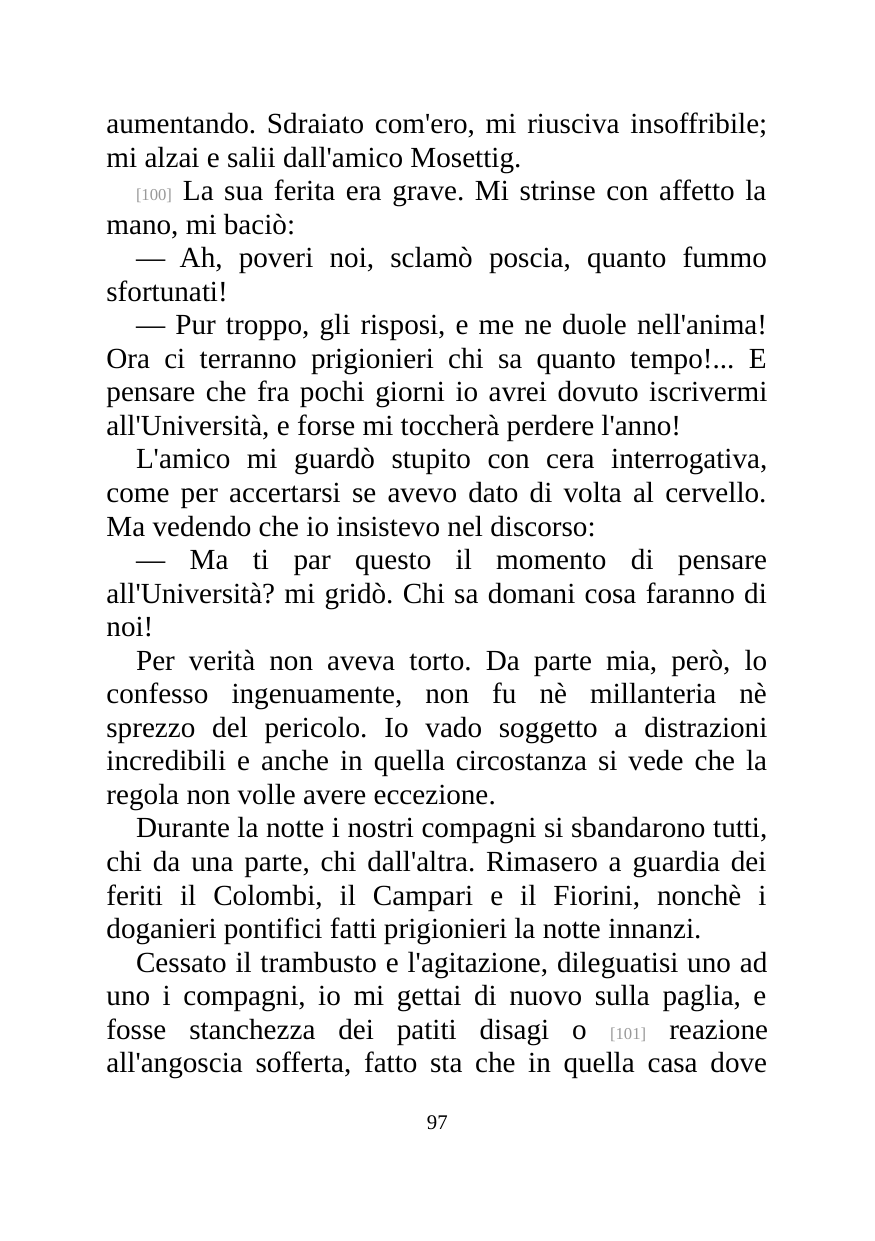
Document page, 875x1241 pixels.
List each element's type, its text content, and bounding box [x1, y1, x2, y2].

text aumentando. Sdraiato com'ero, mi riusciva insoffribile; mi alzai e salii dall'amico Mosettig. [106, 106, 768, 173]
text — Pur troppo, gli risposi, e me ne duole nell'anima! Ora ci terranno prigionieri chi sa quanto tempo!... E pensare che fra pochi giorni io avrei dovuto iscrivermi all'Università, e forse mi toccherà perdere l'anno! [106, 307, 768, 442]
text Durante la notte i nostri compagni si sbandarono tutti, chi da una parte, chi dall'altra. Rimasero a guardia dei feriti il Colombi, il Campari e il Fiorini, nonchè i doganieri pontifici fatti prigionieri la notte innanzi. [106, 811, 768, 945]
text Cessato il trambusto e l'agitazione, dileguatisi uno ad uno i compagni, io mi gettai di nuovo sulla paglia, e fosse stanchezza dei patiti disagi o [101] reazione all'angoscia sofferta, fatto sta che in quella casa dove [106, 945, 768, 1079]
text L'amico mi guardò stupito con cera interrogativa, come per accertarsi se avevo dato di volta al cervello. Ma vedendo che io insistevo nel discorso: [106, 442, 768, 542]
text — Ma ti par questo il momento di pensare all'Università? mi gridò. Chi sa domani cosa faranno di noi! [106, 542, 768, 643]
text — Ah, poveri noi, sclamò poscia, quanto fummo sfortunati! [106, 240, 768, 307]
text Per verità non aveva torto. Da parte mia, però, lo confesso ingenuamente, non fu nè millanteria nè sprezzo del pericolo. Io vado soggetto a distrazioni incredibili e anche in quella circostanza si vede che la regola non volle avere eccezione. [106, 643, 768, 811]
text [100] La sua ferita era grave. Mi strinse con affetto la mano, mi baciò: [106, 173, 768, 240]
